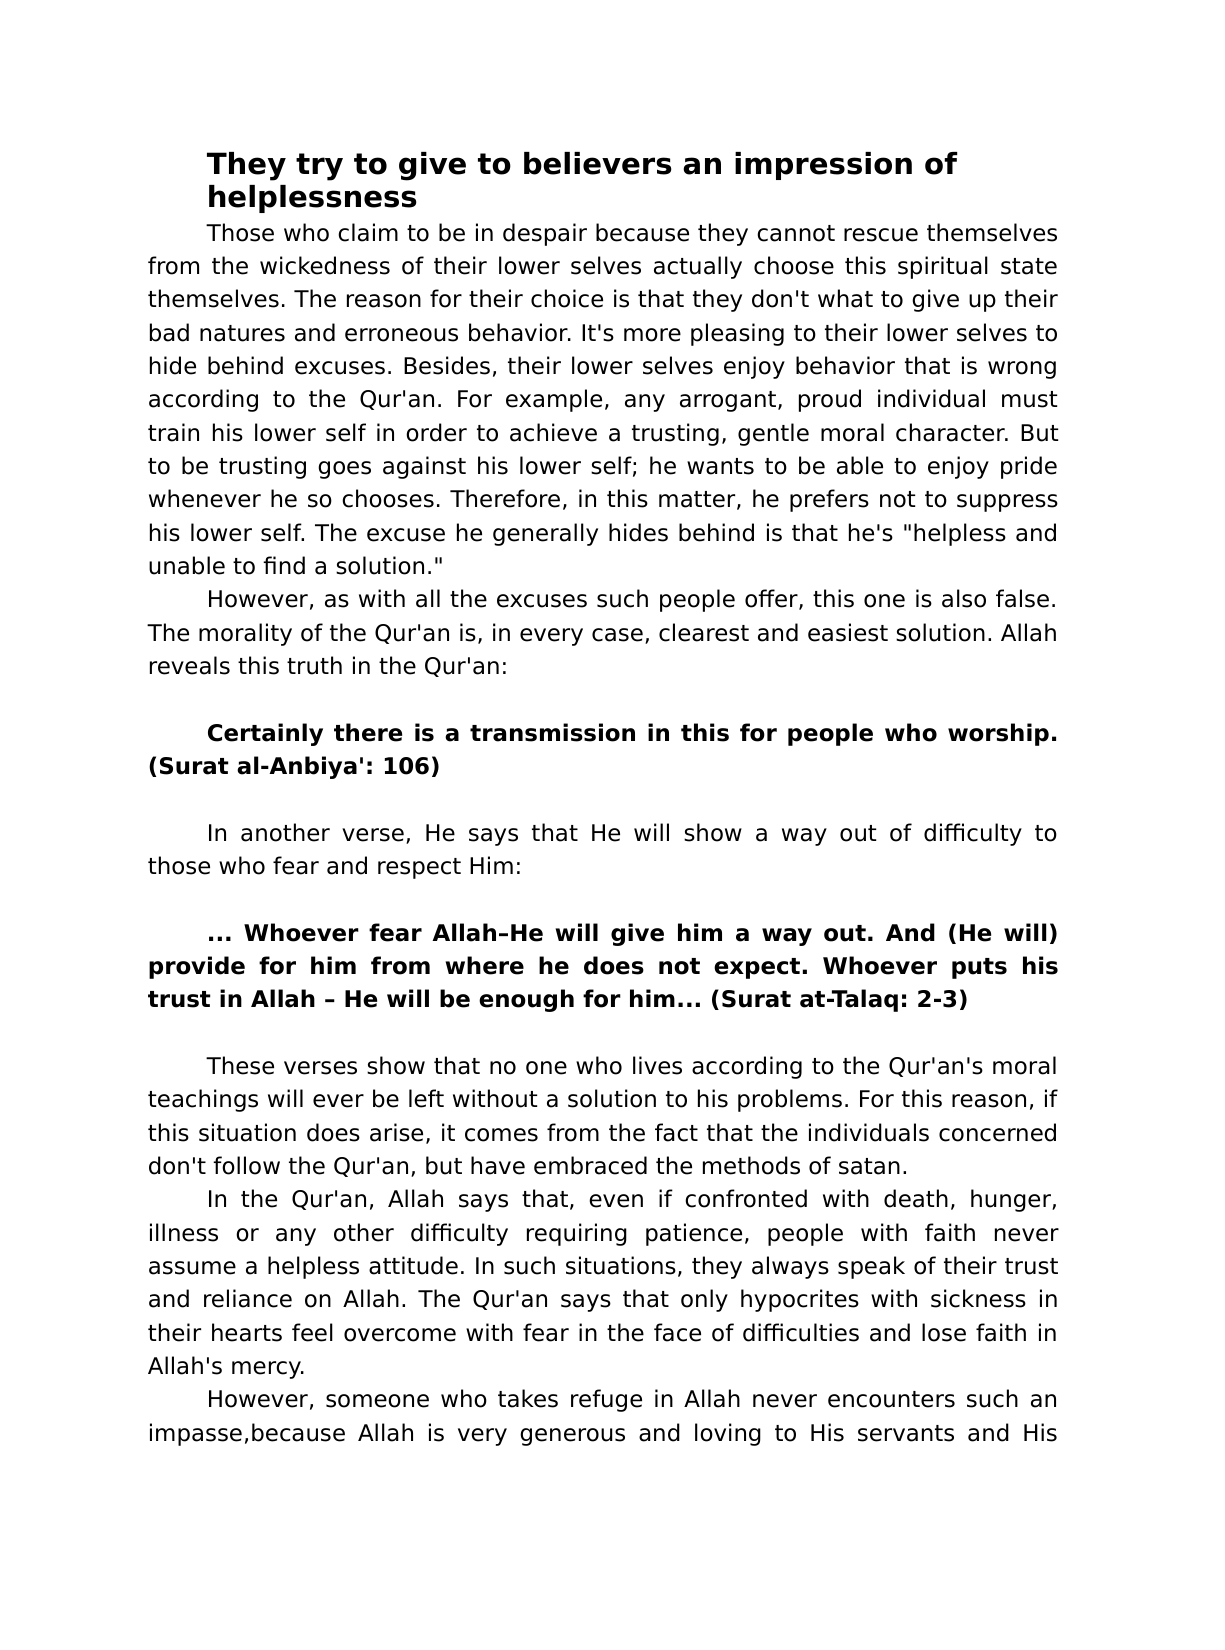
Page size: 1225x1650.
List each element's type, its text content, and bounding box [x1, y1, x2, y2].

text These verses show that no one who lives according to the Qur'an's moral teachings will ever be left without a solution to his problems. For this reason, if this situation does arise, it comes from the fact that the individuals concerned don't follow the Qur'an, but have embraced the methods of satan. [148, 1048, 1060, 1181]
text However, as with all the excuses such people offer, this one is also false. The morality of the Qur'an is, in every case, clearest and easiest solution. Allah reveals this truth in the Qur'an: [148, 581, 1060, 681]
text However, someone who takes refuge in Allah never encounters such an impasse,because Allah is very generous and loving to His servants and His [148, 1381, 1060, 1448]
text In another verse, He says that He will show a way out of difficulty to those who fear and respect Him: [148, 814, 1060, 881]
text In the Qur'an, Allah says that, even if confronted with death, hunger, illness or any other difficulty requiring patience, people with faith never assume a helpless attitude. In such situations, they always speak of their trust and reliance on Allah. The Qur'an says that only hypocrites with sickness in their hearts feel overcome with fear in the face of difficulties and lose faith in Allah's mercy. [148, 1181, 1060, 1381]
text ... Whoever fear Allah–He will give him a way out. And (He will) provide for him from where he does not expect. Whoever puts his trust in Allah – He will be enough for him... (Surat at-Talaq: 2-3) [148, 914, 1060, 1014]
text They try to give to believers an impression of [148, 148, 1060, 181]
text helplessness [148, 181, 1060, 214]
text Those who claim to be in despair because they cannot rescue themselves from the wickedness of their lower selves actually choose this spiritual state themselves. The reason for their choice is that they don't what to give up their bad natures and erroneous behavior. It's more pleasing to their lower selves to hide behind excuses. Besides, their lower selves enjoy behavior that is wrong according to the Qur'an. For example, any arrogant, proud individual must train his lower self in order to achieve a trusting, gentle moral character. But to be trusting goes against his lower self; he wants to be able to enjoy pride whenever he so chooses. Therefore, in this matter, he prefers not to suppress his lower self. The excuse he generally hides behind is that he's "helpless and unable to find a solution." [148, 214, 1060, 581]
text Certainly there is a transmission in this for people who worship. (Surat al-Anbiya': 106) [148, 714, 1060, 781]
